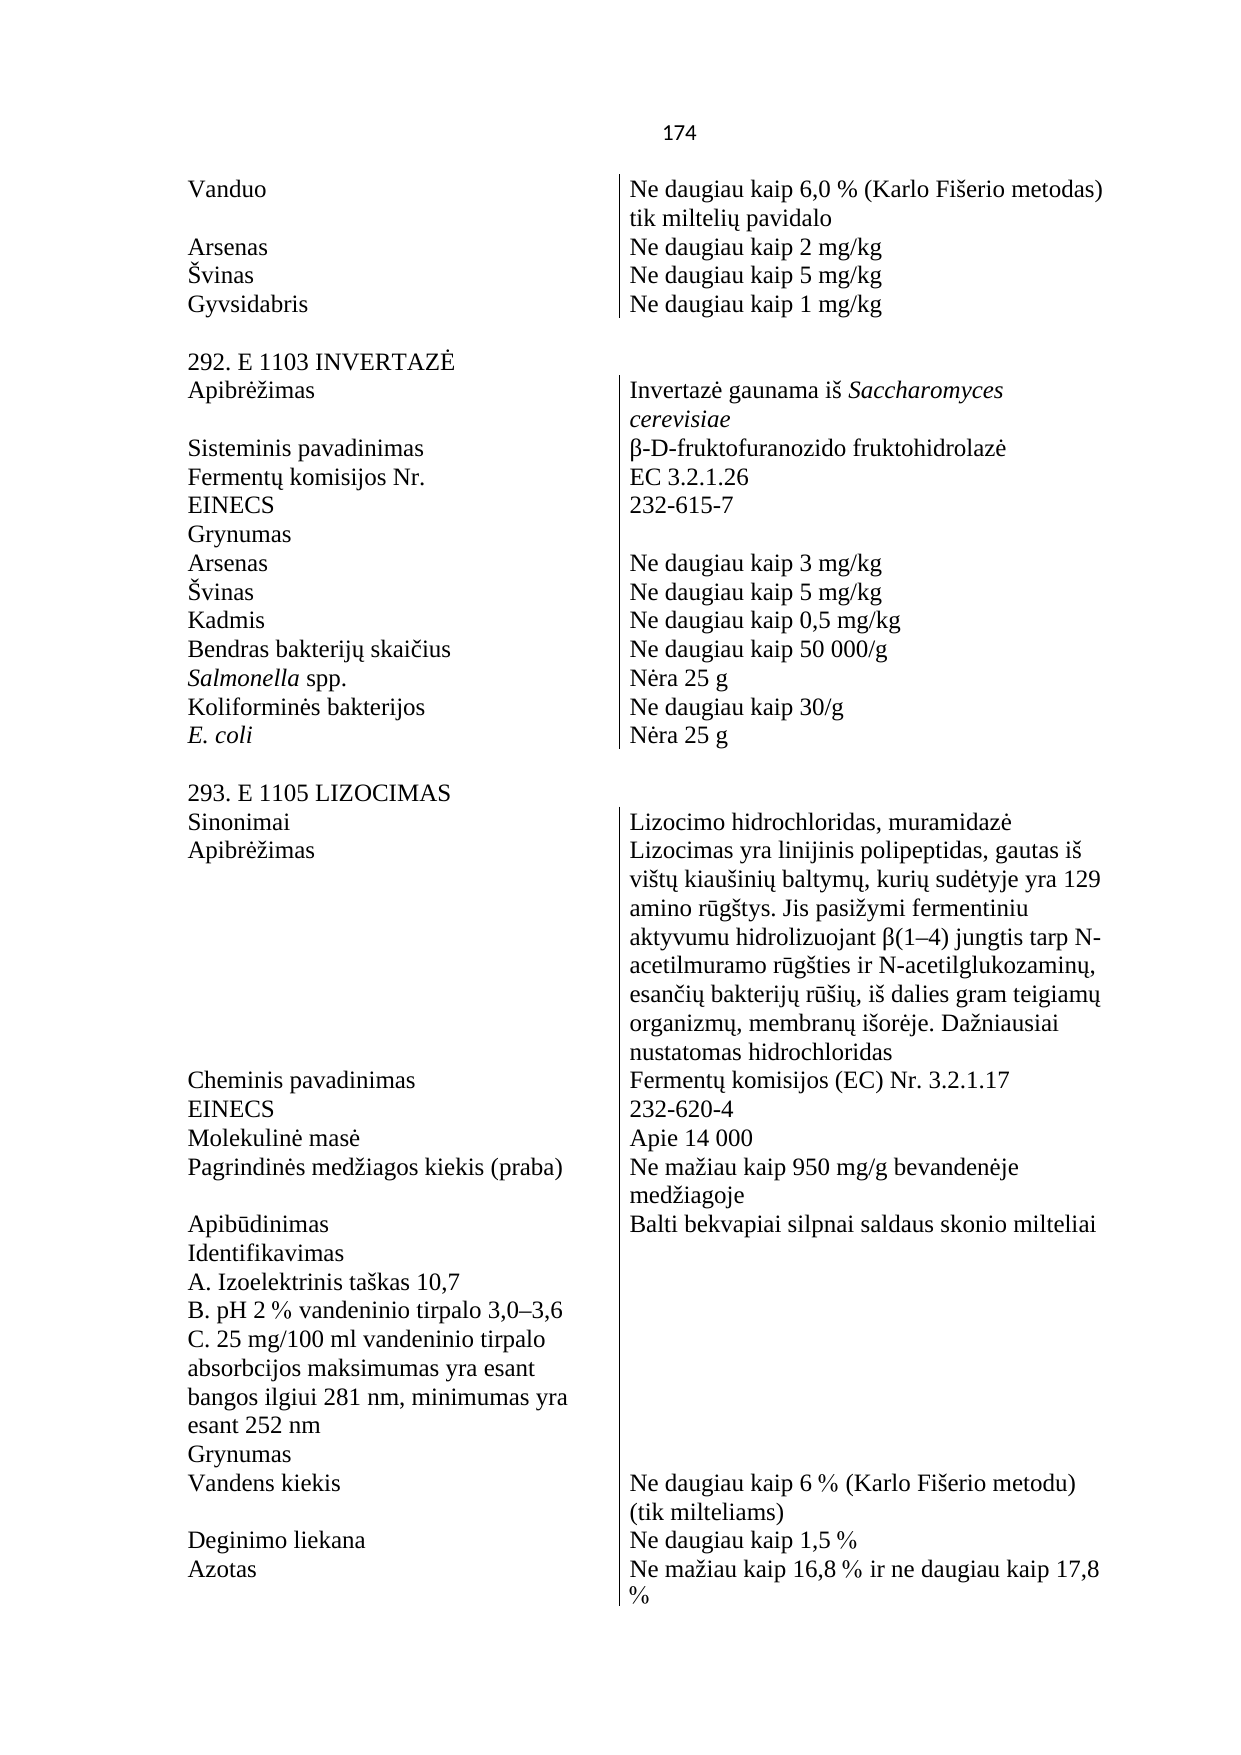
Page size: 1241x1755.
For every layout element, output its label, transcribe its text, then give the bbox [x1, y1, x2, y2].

table_cell Ne daugiau kaip 2 mg/kg [620, 232, 1122, 260]
table_cell Fermentų komisijos (EC) Nr. 3.2.1.17 [620, 1065, 1122, 1094]
table_cell Grynumas [177, 1439, 619, 1468]
table_cell B. pH 2  vandeninio tirpalo 3,0–3,6 [177, 1295, 619, 1324]
table_cell E. coli [177, 720, 619, 749]
table_cell βbeta-D-fruktofuranozido fruktohidrolazė [620, 433, 1122, 462]
table_cell Molekulinė masė [177, 1123, 619, 1152]
table_cell Apibūdinimas [177, 1209, 619, 1238]
table_cell Apie 14 000 [620, 1123, 1122, 1152]
table_cell [620, 1238, 1122, 1267]
table_cell Sisteminis pavadinimas [177, 433, 619, 462]
table_cell Azotas [177, 1554, 619, 1606]
table_cell A. Izoelektrinis taškas 10,7 [177, 1267, 619, 1295]
table_cell Ne daugiau kaip 30/g [620, 692, 1122, 720]
table_cell Salmonella spp. [177, 663, 619, 692]
table_cell [620, 1295, 1122, 1324]
table_cell Arsenas [177, 232, 619, 260]
table_cell Fermentų komisijos Nr. [177, 462, 619, 490]
table_cell Ne daugiau kaip 5 mg/kg [620, 577, 1122, 605]
table_cell [620, 1267, 1122, 1295]
table_cell Sinonimai [177, 807, 619, 835]
table_cell Švinas [177, 577, 619, 605]
table_cell Lizocimo hidrochloridas, muramidazė [620, 807, 1122, 835]
table_cell Ne daugiau kaip 1 mg/kg [620, 289, 1122, 318]
table_cell Ne daugiau kaip 1,5  [620, 1525, 1122, 1554]
table_cell Invertazė gaunama iš Saccharomyces cerevisiae [620, 375, 1122, 433]
table_cell Grynumas [177, 519, 619, 548]
table_cell Identifikavimas [177, 1238, 619, 1267]
table_cell Nėra 25 g [620, 720, 1122, 749]
table_cell 232-620-4 [620, 1094, 1122, 1123]
table_cell EINECS [177, 1094, 619, 1123]
table_cell Vandens kiekis [177, 1468, 619, 1525]
table_cell Ne mažiau kaip 16,8  ir ne daugiau kaip 17,8  [620, 1554, 1122, 1606]
table_cell 232-615-7 [620, 490, 1122, 519]
table_cell Ne daugiau kaip 6  (Karlo Fišerio metodu) (tik milteliams) [620, 1468, 1122, 1525]
table_cell Apibrėžimas [177, 375, 619, 433]
table_cell Pagrindinės medžiagos kiekis (praba) [177, 1152, 619, 1209]
table_cell C. 25 mg/100 ml vandeninio tirpalo absorbcijos maksimumas yra esant bangos ilgiui 281 nm, minimumas yra esant 252 nm [177, 1324, 619, 1439]
table_cell [620, 1324, 1122, 1439]
table_cell 292. E 1103 INVERTAZĖ [177, 318, 1122, 375]
table_cell [620, 519, 1122, 548]
table_cell Gyvsidabris [177, 289, 619, 318]
table_cell Lizocimas yra linijinis polipeptidas, gautas iš vištų kiaušinių baltymų, kurių sudėtyje yra 129 amino rūgštys. Jis pasižymi fermentiniu aktyvumu hidrolizuojant βbeta(1–4) jungtis tarp N-acetilmuramo rūgšties ir N-acetilglukozaminų, esančių bakterijų rūšių, iš dalies gram teigiamų organizmų, membranų išorėje. Dažniausiai nustatomas hidrochloridas [620, 835, 1122, 1065]
table_cell Deginimo liekana [177, 1525, 619, 1554]
table_cell Ne daugiau kaip 5 mg/kg [620, 260, 1122, 289]
table_cell Švinas [177, 260, 619, 289]
table_cell Nėra 25 g [620, 663, 1122, 692]
table_cell Apibrėžimas [177, 835, 619, 1065]
table_cell Cheminis pavadinimas [177, 1065, 619, 1094]
table_cell Ne daugiau kaip 3 mg/kg [620, 548, 1122, 577]
table_cell EC 3.2.1.26 [620, 462, 1122, 490]
table_cell Vanduo [177, 174, 619, 232]
table_cell 293. E 1105 LIZOCIMAS [177, 749, 1122, 807]
table_cell EINECS [177, 490, 619, 519]
table_cell Balti bekvapiai silpnai saldaus skonio milteliai [620, 1209, 1122, 1238]
table_cell Arsenas [177, 548, 619, 577]
table_cell Ne mažiau kaip 950 mg/g bevandenėje medžiagoje [620, 1152, 1122, 1209]
table_cell Kadmis [177, 605, 619, 634]
table_cell [620, 1439, 1122, 1468]
table_cell Ne daugiau kaip 6,0 % (Karlo Fišerio metodas) tik miltelių pavidalo [620, 174, 1122, 232]
table_cell Bendras bakterijų skaičius [177, 634, 619, 663]
table_cell Ne daugiau kaip 0,5 mg/kg [620, 605, 1122, 634]
table_cell Ne daugiau kaip 50 000/g [620, 634, 1122, 663]
table_cell Koliforminės bakterijos [177, 692, 619, 720]
